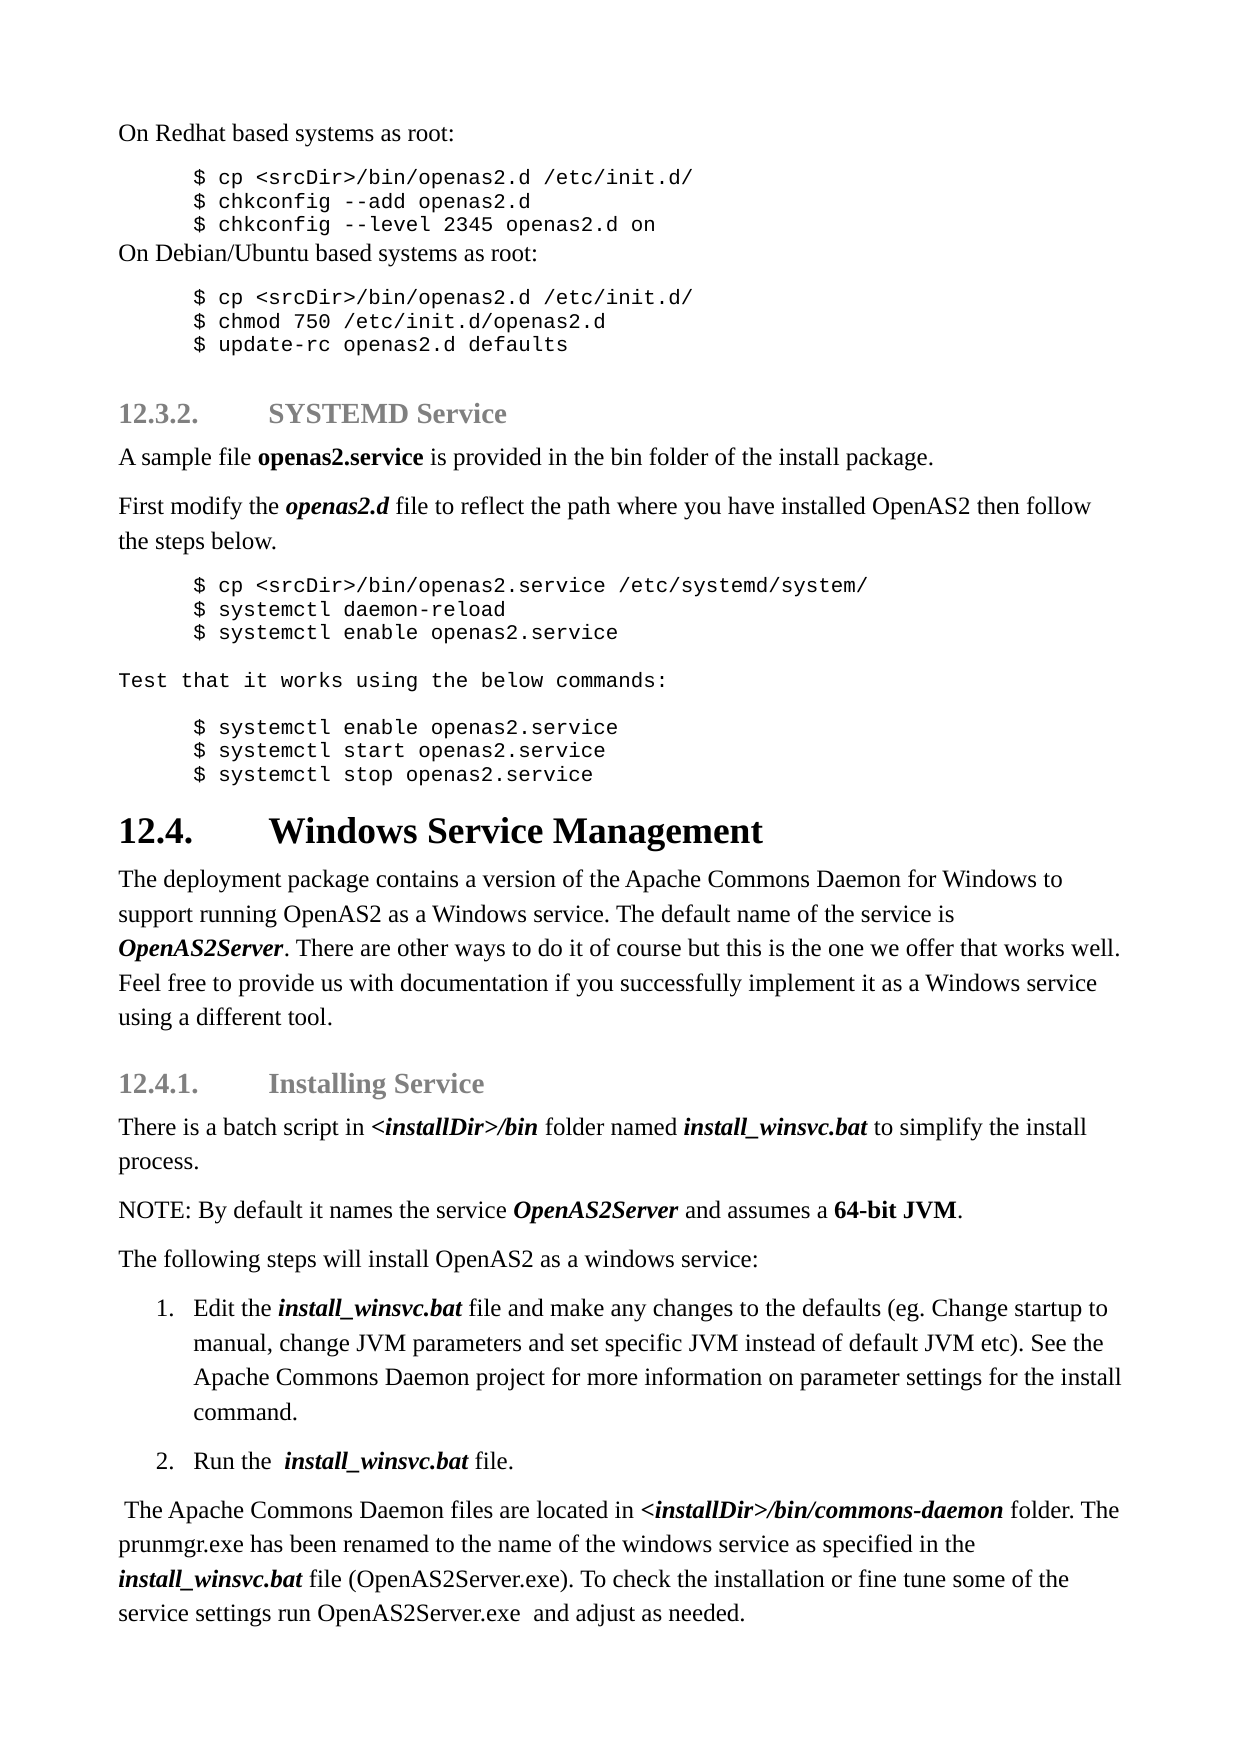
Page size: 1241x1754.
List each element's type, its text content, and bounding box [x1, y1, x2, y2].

text $ systemctl enable openas2.service [193, 622, 1122, 646]
text NOTE: By default it names the service OpenAS2Server and assumes a 64-bit JVM. [118, 1195, 1122, 1224]
text $ chkconfig --add openas2.d [193, 191, 1122, 214]
text On Redhat based systems as root: [118, 118, 1122, 147]
text Test that it works using the below commands: [118, 669, 1122, 693]
list Edit the install_winsvc.bat file and make any changes to the defaults (eg. Change startup to manual, change JVM parameters and set specific JVM instead of default JVM etc). See the Apache Commons Daemon project for more information on parameter settings for the install command. [156, 1293, 1122, 1426]
text $ chmod 750 /etc/init.d/openas2.d [193, 311, 1122, 334]
text The Apache Commons Daemon files are located in <installDir>/bin/commons-daemon folder. The prunmgr.exe has been renamed to the name of the windows service as specified in the install_winsvc.bat file (OpenAS2Server.exe). To check the installation or fine tune some of the service settings run OpenAS2Server.exe and adjust as needed. [118, 1495, 1122, 1627]
text A sample file openas2.service is provided in the bin folder of the install package. [118, 442, 1122, 471]
subtitle Windows Service Management [118, 809, 1122, 852]
list Run the install_winsvc.bat file. [156, 1446, 1122, 1475]
subtitle Installing Service [118, 1066, 1122, 1099]
subtitle SYSTEMD Service [118, 396, 1122, 430]
text $ systemctl enable openas2.service $ systemctl start openas2.service $ systemctl stop openas2.service [193, 693, 1122, 788]
text $ cp <srcDir>/bin/openas2.service /etc/systemd/system/ [193, 575, 1122, 599]
text On Debian/Ubuntu based systems as root: [118, 238, 1122, 267]
text $ chkconfig --level 2345 openas2.d on [193, 214, 1122, 238]
text $ systemctl daemon-reload [193, 599, 1122, 622]
text $ cp <srcDir>/bin/openas2.d /etc/init.d/ [193, 167, 1122, 191]
text The following steps will install OpenAS2 as a windows service: [118, 1244, 1122, 1273]
text First modify the openas2.d file to reflect the path where you have installed OpenAS2 then follow the steps below. [118, 491, 1122, 555]
text $ cp <srcDir>/bin/openas2.d /etc/init.d/ [193, 287, 1122, 311]
text $ update-rc openas2.d defaults [193, 334, 1122, 358]
text There is a batch script in <installDir>/bin folder named install_winsvc.bat to simplify the install process. [118, 1112, 1122, 1175]
text The deployment package contains a version of the Apache Commons Daemon for Windows to support running OpenAS2 as a Windows service. The default name of the service is OpenAS2Server. There are other ways to do it of course but this is the one we offer that works well. Feel free to provide us with documentation if you successfully implement it as a Windows service using a different tool. [118, 864, 1122, 1031]
